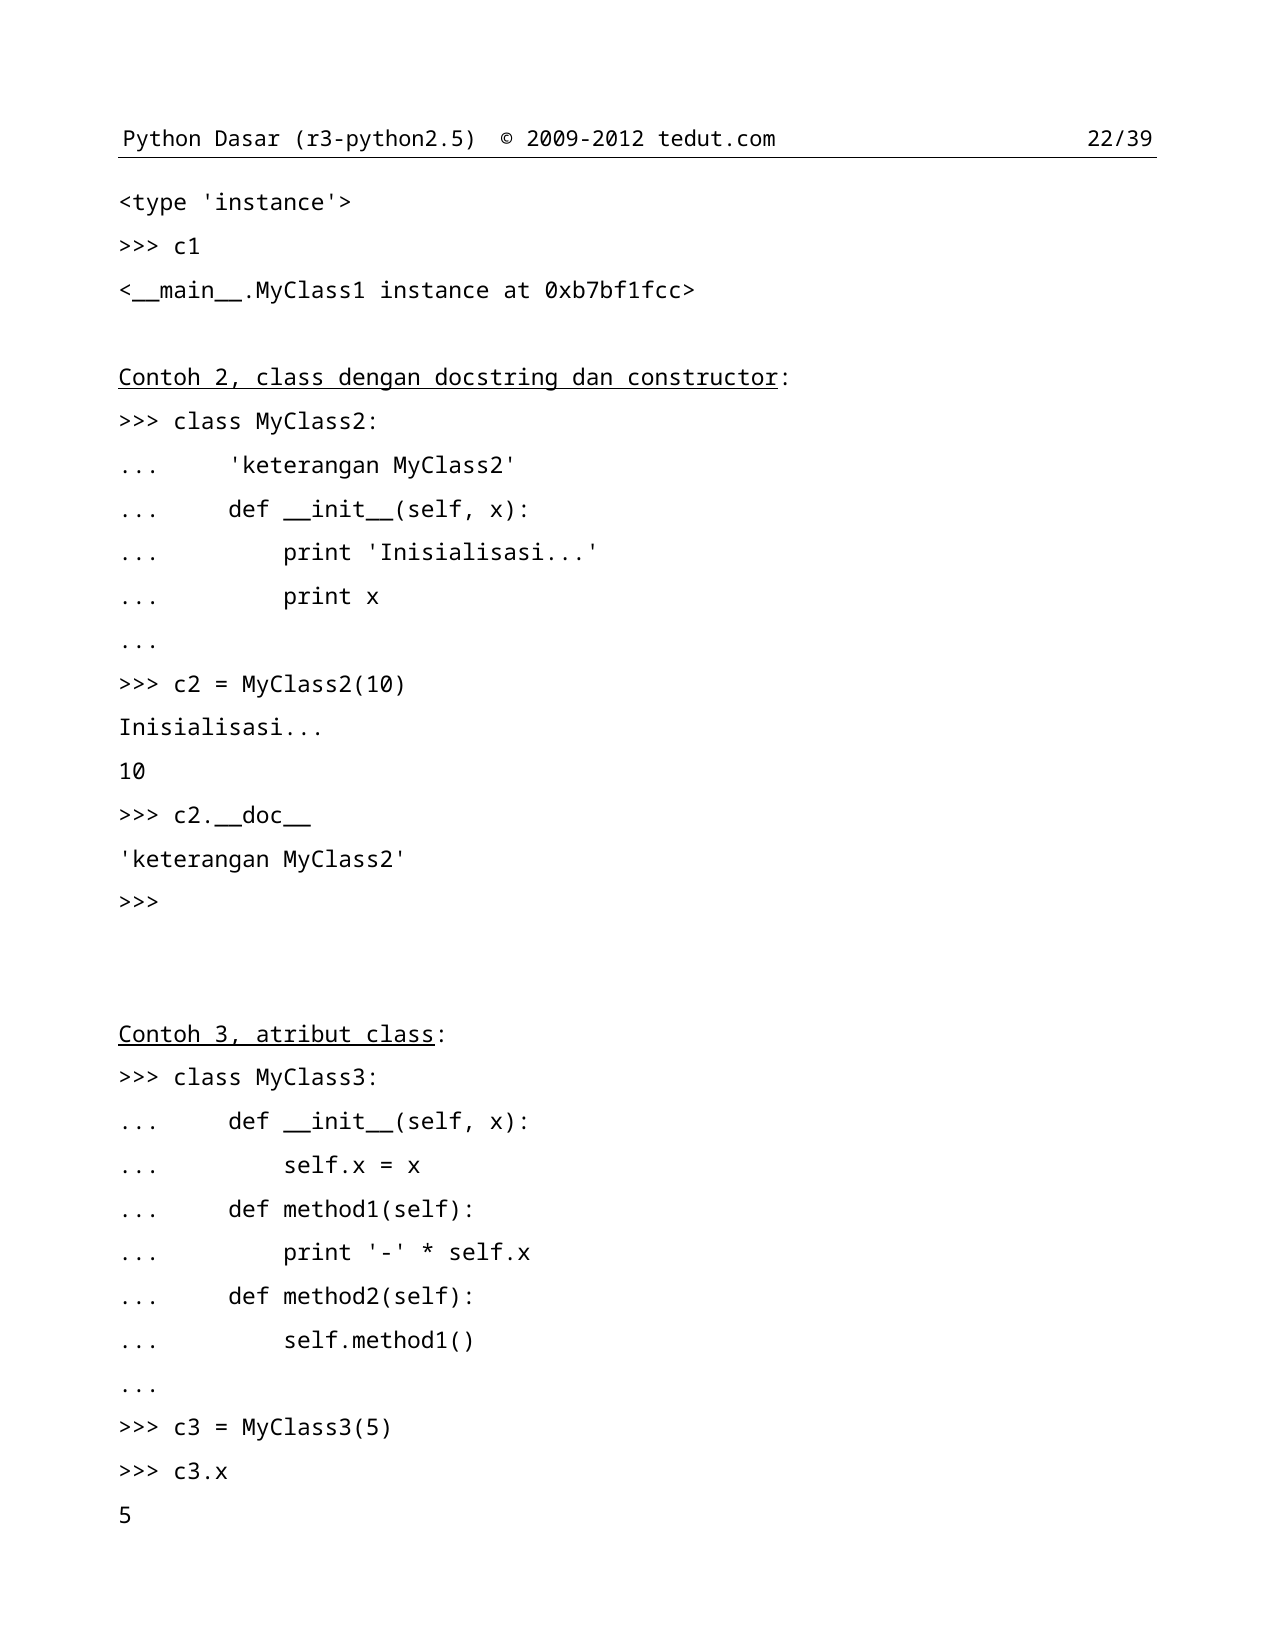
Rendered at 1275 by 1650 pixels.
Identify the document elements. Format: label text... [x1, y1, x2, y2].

text Contoh 2, class dengan docstring dan constructor: [118, 361, 1157, 392]
text ... print 'Inisialisasi...' [118, 536, 1157, 567]
text ... print x [118, 580, 1157, 611]
text >>> c2.__doc__ [118, 799, 1157, 830]
text >>> class MyClass3: [118, 1061, 1157, 1092]
text 5 [118, 1499, 1157, 1530]
text >>> [118, 886, 1157, 917]
text ... def method1(self): [118, 1192, 1157, 1224]
text ... def __init__(self, x): [118, 492, 1157, 524]
text ... [118, 624, 1157, 655]
text ... def __init__(self, x): [118, 1105, 1157, 1136]
text >>> c2 = MyClass2(10) [118, 667, 1157, 699]
text ... print '-' * self.x [118, 1236, 1157, 1267]
text >>> c1 [118, 230, 1157, 261]
text >>> c3.x [118, 1455, 1157, 1486]
text Inisialisasi... [118, 711, 1157, 742]
text <__main__.MyClass1 instance at 0xb7bf1fcc> [118, 274, 1157, 305]
text Contoh 3, atribut class: [118, 1017, 1157, 1049]
text 10 [118, 755, 1157, 786]
text ... self.method1() [118, 1324, 1157, 1355]
text ... 'keterangan MyClass2' [118, 449, 1157, 480]
text <type 'instance'> [118, 186, 1157, 217]
text >>> class MyClass2: [118, 405, 1157, 436]
text ... def method2(self): [118, 1280, 1157, 1311]
text 'keterangan MyClass2' [118, 842, 1157, 874]
text ... self.x = x [118, 1149, 1157, 1180]
text ... [118, 1367, 1157, 1399]
text >>> c3 = MyClass3(5) [118, 1411, 1157, 1442]
